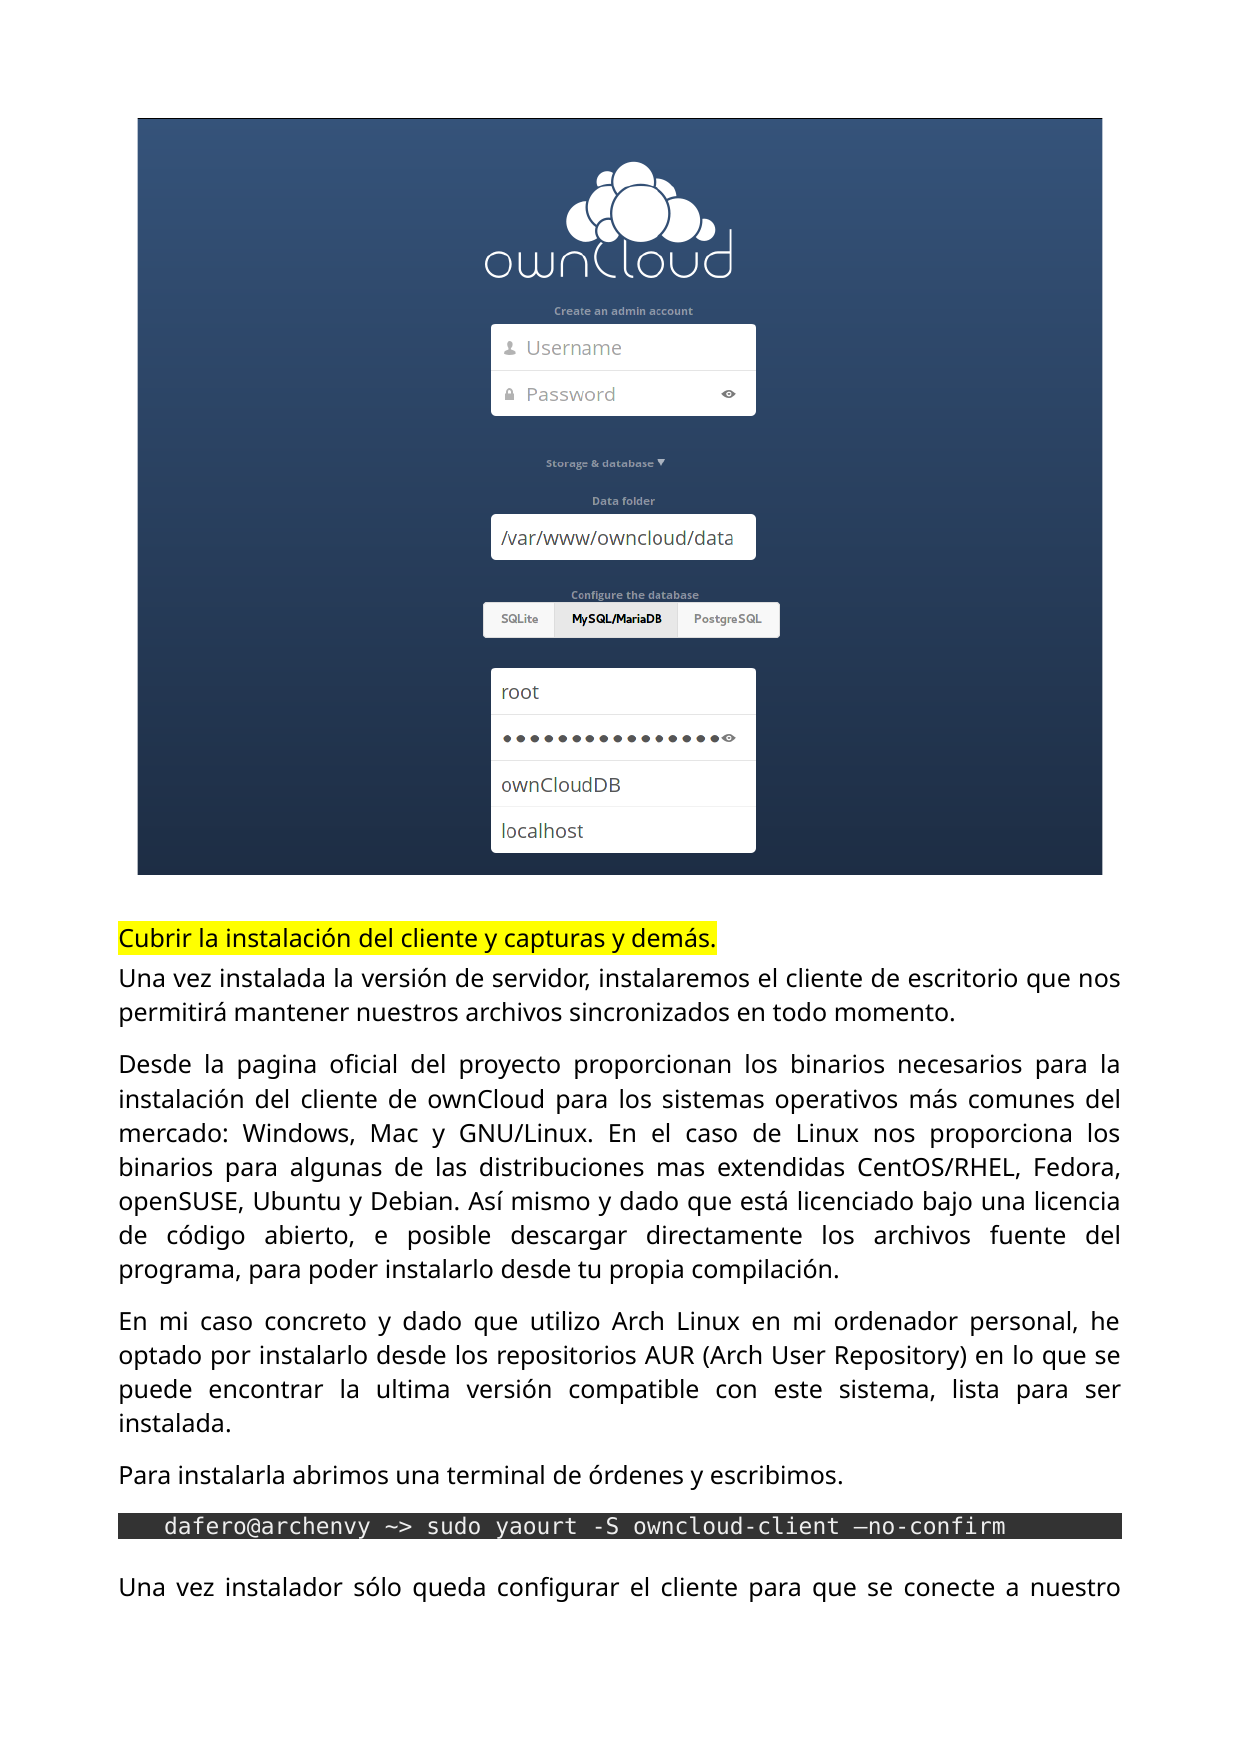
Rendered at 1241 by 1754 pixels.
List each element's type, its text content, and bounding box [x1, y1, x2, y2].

text Una vez instalada la versión de servidor, instalaremos el cliente de escritorio que nos permitirá mantener nuestros archivos sincronizados en todo momento. [118, 961, 1122, 1029]
text Cubrir la instalación del cliente y capturas y demás. [118, 921, 1122, 955]
text Para instalarla abrimos una terminal de órdenes y escribimos. [118, 1458, 1122, 1492]
picture [137, 118, 1103, 875]
text En mi caso concreto y dado que utilizo Arch Linux en mi ordenador personal, he optado por instalarlo desde los repositorios AUR (Arch User Repository) en lo que se puede encontrar la ultima versión compatible con este sistema, lista para ser instalada. [118, 1304, 1122, 1440]
text Una vez instalador sólo queda configurar el cliente para que se conecte a nuestro [118, 1569, 1122, 1604]
text dafero@archenvy ~> sudo yaourt -S owncloud-client –no-confirm [118, 1513, 1122, 1539]
text Desde la pagina oficial del proyecto proporcionan los binarios necesarios para la instalación del cliente de ownCloud para los sistemas operativos más comunes del mercado: Windows, Mac y GNU/Linux. En el caso de Linux nos proporciona los binarios para algunas de las distribuciones mas extendidas CentOS/RHEL, Fedora, openSUSE, Ubuntu y Debian. Así mismo y dado que está licenciado bajo una licencia de código abierto, e posible descargar directamente los archivos fuente del programa, para poder instalarlo desde tu propia compilación. [118, 1047, 1122, 1286]
